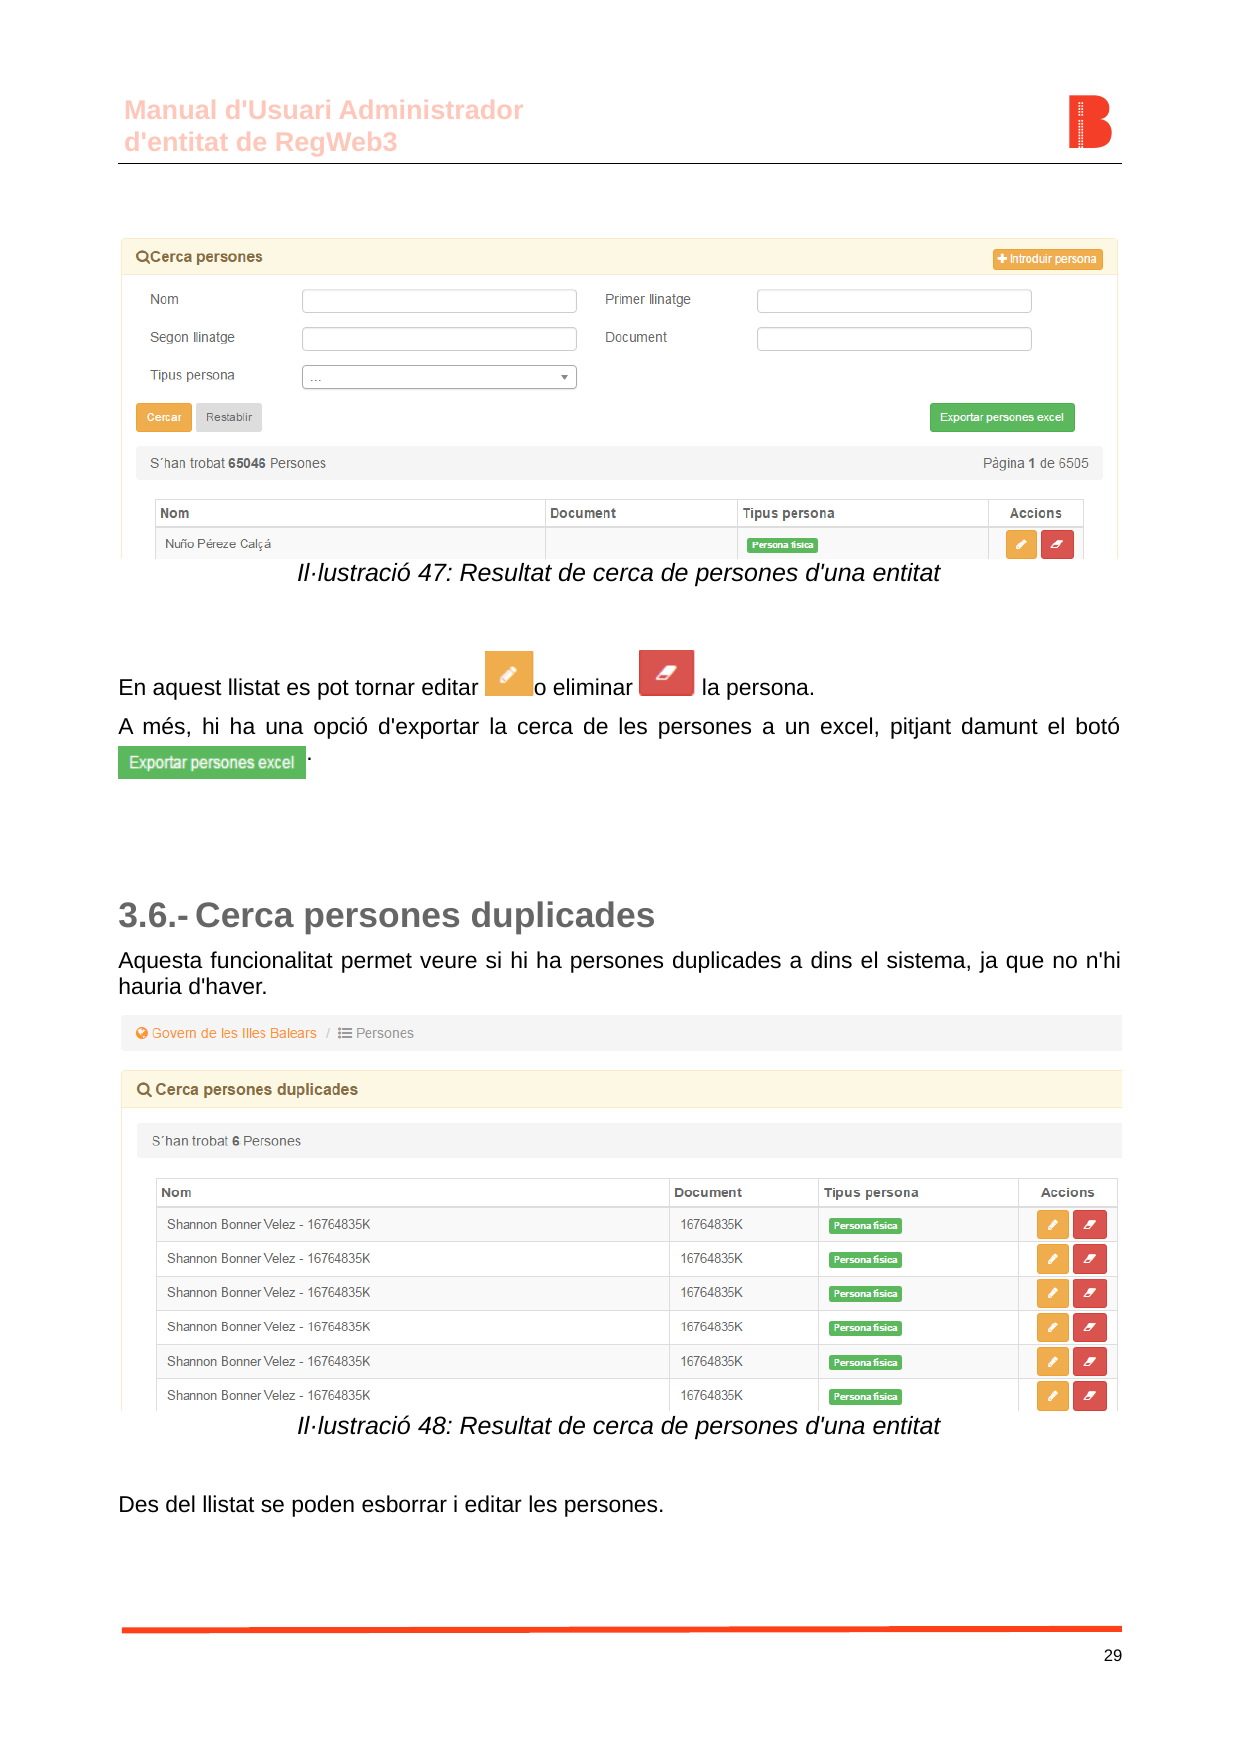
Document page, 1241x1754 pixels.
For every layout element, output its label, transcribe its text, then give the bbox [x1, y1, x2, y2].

text Il·lustració 47: Resultat de cerca de persones d'una entitat [118, 559, 1122, 587]
text Il·lustració 48: Resultat de cerca de persones d'una entitat [118, 1411, 1122, 1439]
text En aquest llistat es pot tornar editar o eliminar la persona. [118, 650, 1122, 700]
subtitle Cerca persones duplicades [118, 894, 1122, 934]
picture [639, 650, 696, 696]
text Des del llistat se poden esborrar i editar les persones. [118, 1491, 1122, 1517]
text Aquesta funcionalitat permet veure si hi ha persones duplicades a dins el sistema, ja que no n'hi hauria d'haver. [118, 947, 1122, 1000]
picture [1063, 94, 1117, 150]
picture [485, 651, 534, 696]
text A més, hi ha una opció d'exportar la cerca de les persones a un excel, pitjant damunt el botó . [118, 713, 1122, 778]
